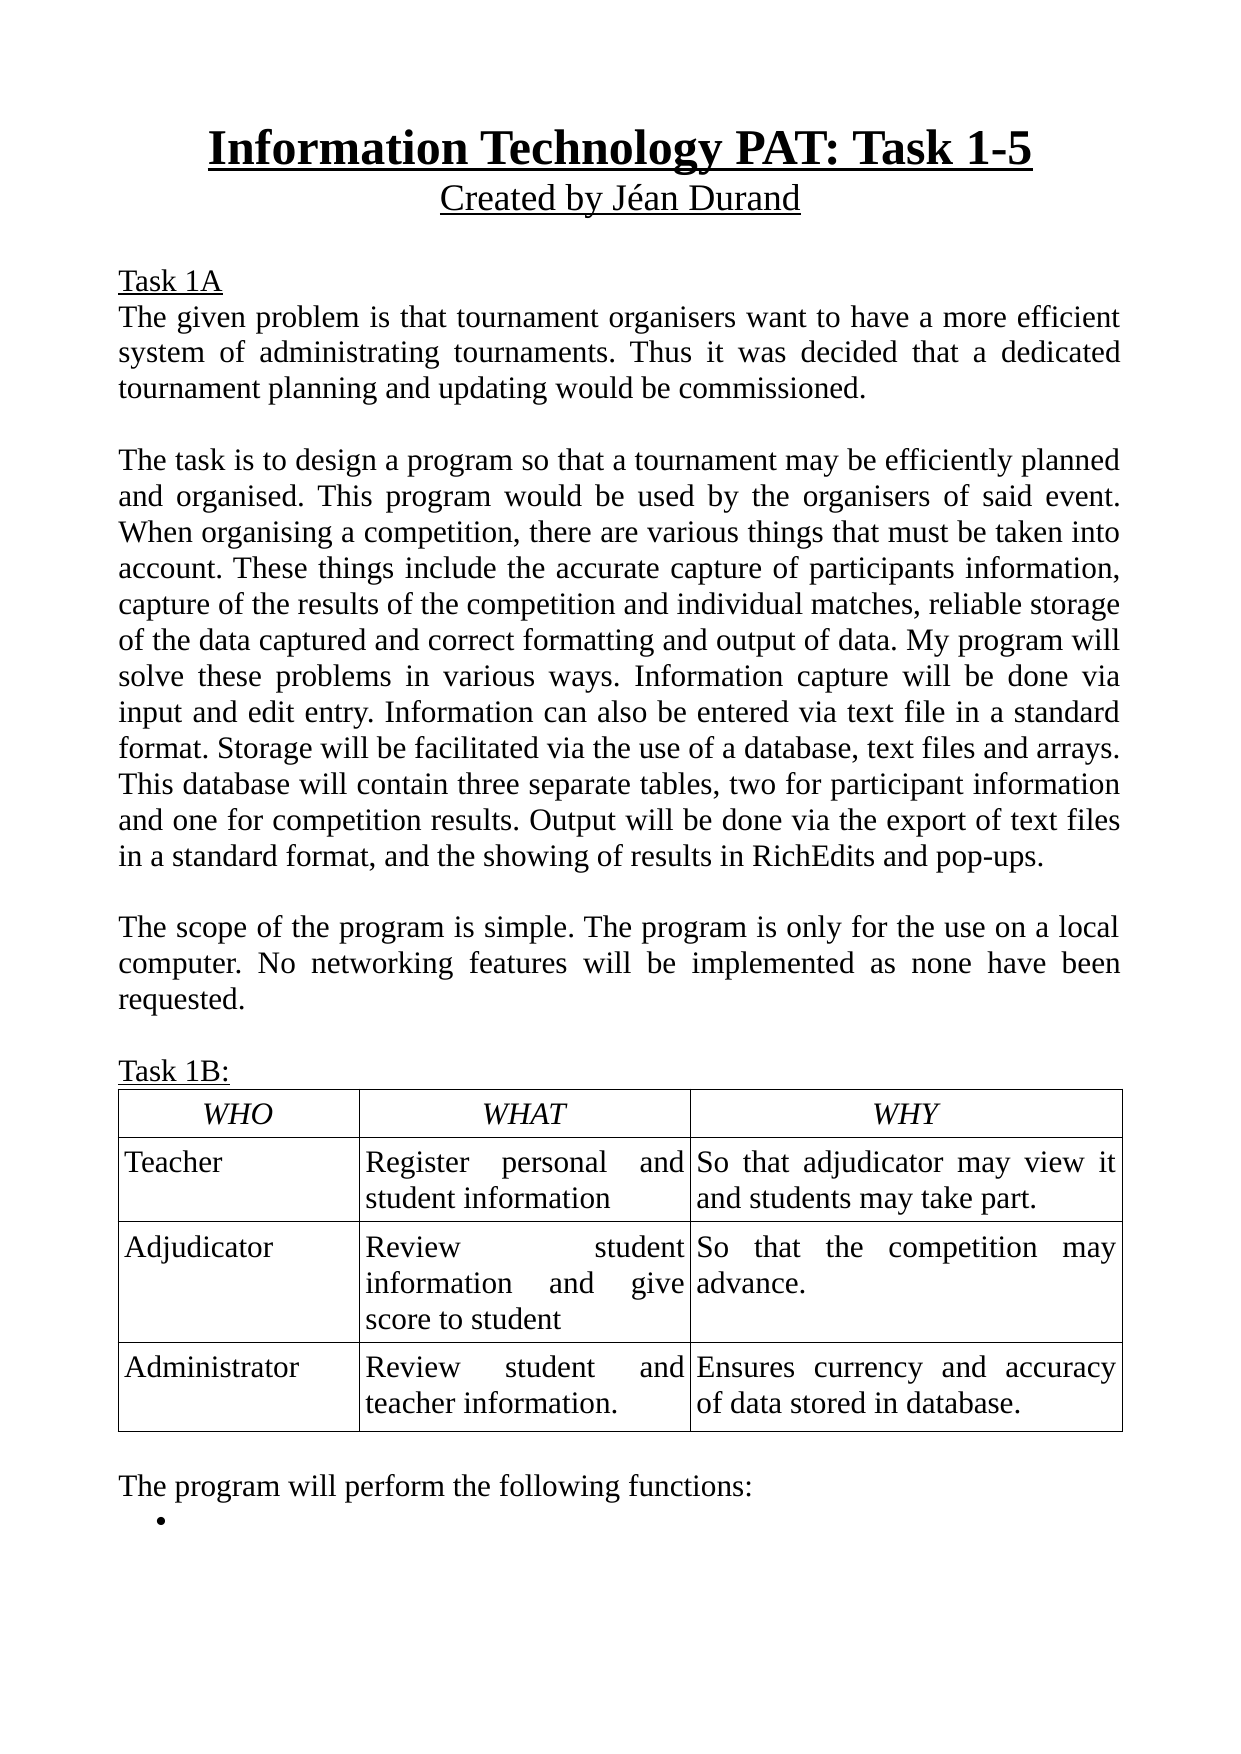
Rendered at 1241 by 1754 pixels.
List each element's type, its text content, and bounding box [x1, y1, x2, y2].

text Information Technology PAT: Task 1-5 [118, 118, 1122, 176]
table_cell Review student information and give score to student [360, 1222, 690, 1342]
text Task 1B: [118, 1052, 1122, 1088]
table_cell Ensures currency and accuracy of data stored in database. [691, 1343, 1122, 1431]
table_cell So that the competition may advance. [691, 1222, 1122, 1342]
table_cell Teacher [119, 1138, 359, 1221]
text Task 1A [118, 262, 1122, 298]
table_cell Adjudicator [119, 1222, 359, 1342]
table_cell Review student and teacher information. [360, 1343, 690, 1431]
text The program will perform the following functions: [118, 1468, 1122, 1504]
text The task is to design a program so that a tournament may be efficiently planned and organised. This program would be used by the organisers of said event. When organising a competition, there are various things that must be taken into account. These things include the accurate capture of participants information, capture of the results of the competition and individual matches, reliable storage of the data captured and correct formatting and output of data. My program will solve these problems in various ways. Information capture will be done via input and edit entry. Information can also be entered via text file in a standard format. Storage will be facilitated via the use of a database, text files and arrays. This database will contain three separate tables, two for participant information and one for competition results. Output will be done via the export of text files in a standard format, and the showing of results in RichEdits and pop-ups. [118, 442, 1122, 873]
text The scope of the program is simple. The program is only for the use on a local computer. No networking features will be implemented as none have been requested. [118, 909, 1122, 1017]
table_cell Administrator [119, 1343, 359, 1431]
table_header WHAT [360, 1090, 690, 1137]
text Created by Jéan Durand [118, 176, 1122, 219]
table_header WHO [119, 1090, 359, 1137]
table_cell So that adjudicator may view it and students may take part. [691, 1138, 1122, 1221]
table_header WHY [691, 1090, 1122, 1137]
table_cell Register personal and student information [360, 1138, 690, 1221]
text The given problem is that tournament organisers want to have a more efficient system of administrating tournaments. Thus it was decided that a dedicated tournament planning and updating would be commissioned. [118, 298, 1122, 406]
